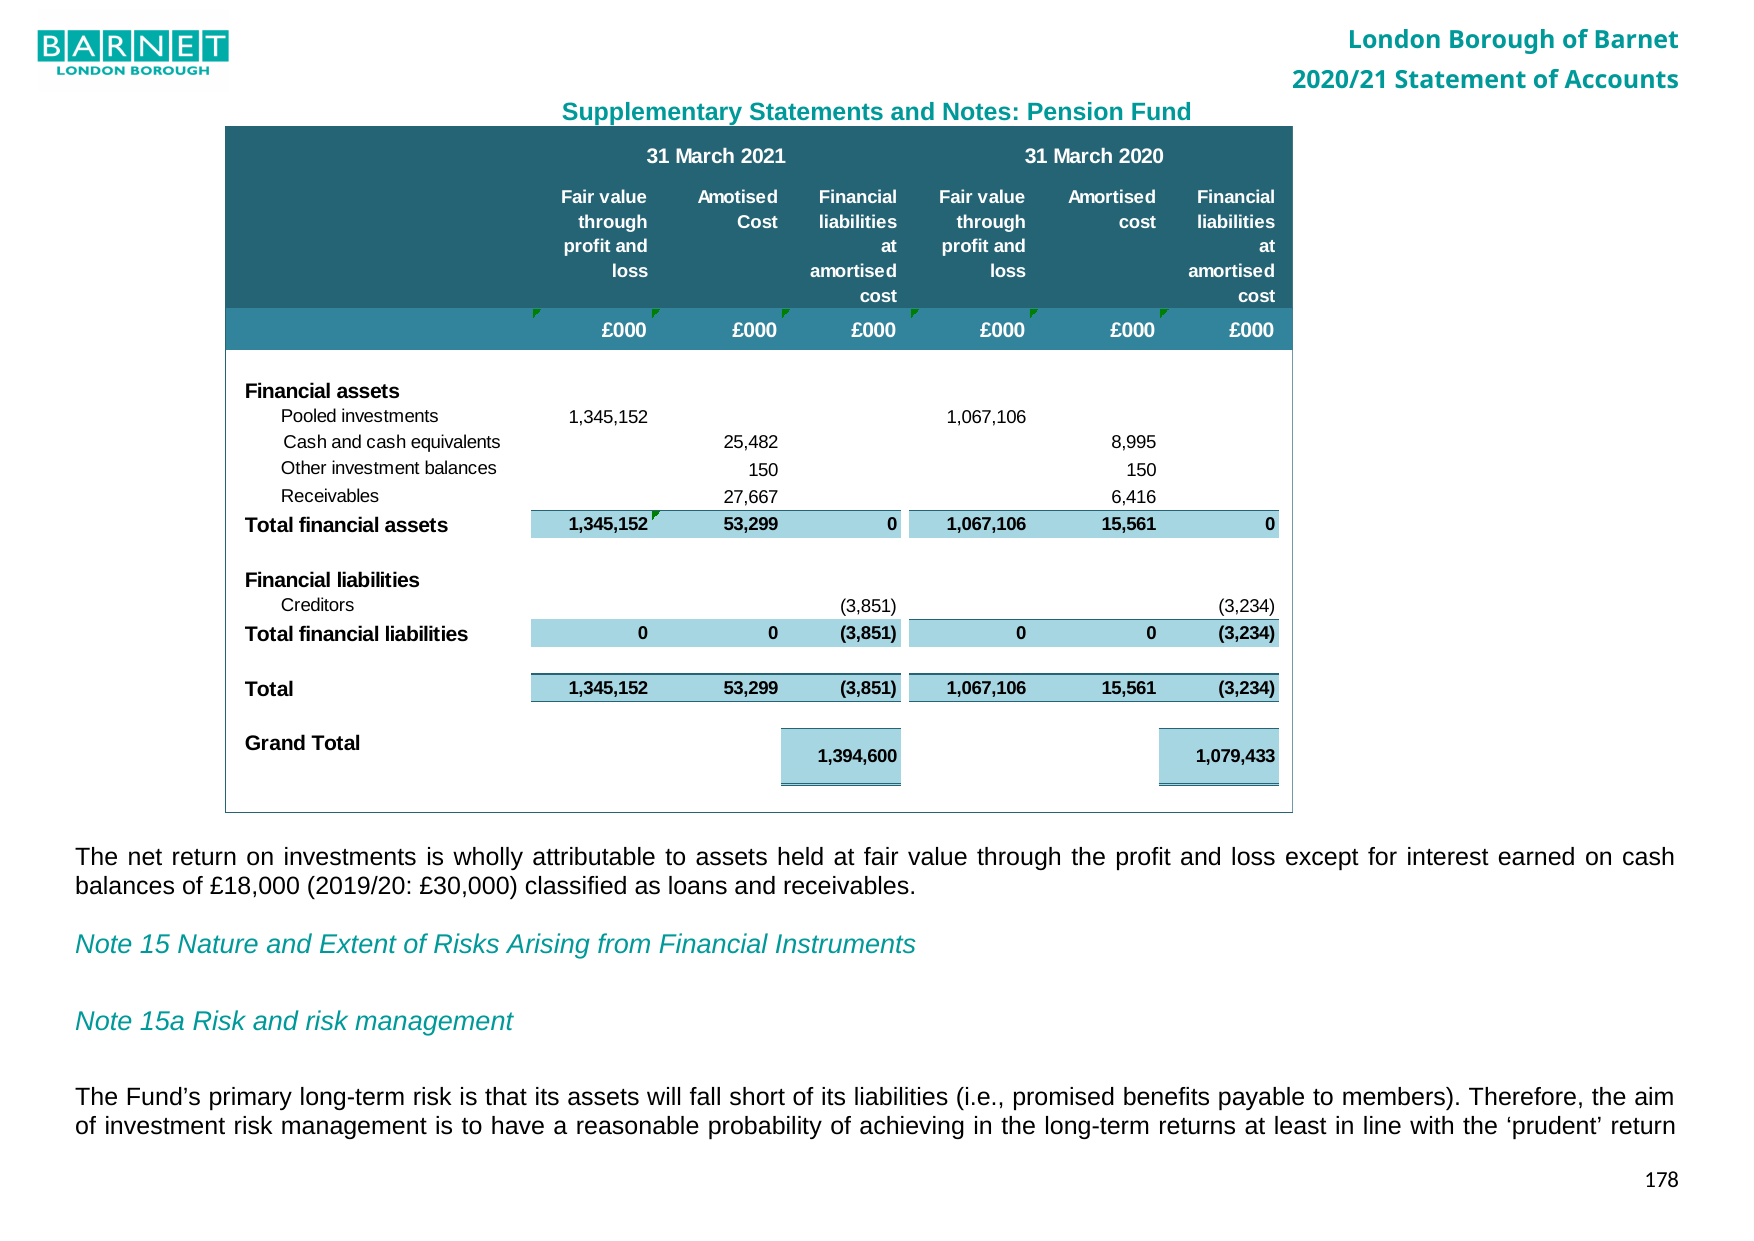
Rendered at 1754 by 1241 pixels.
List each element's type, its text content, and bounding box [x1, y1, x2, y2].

subtitle Note 15 Nature and Extent of Risks Arising from Financial Instruments [75, 928, 1679, 960]
subtitle Note 15a Risk and risk management [75, 1005, 1679, 1036]
text The Fund’s primary long-term risk is that its assets will fall short of its liabilities (i.e., promised benefits payable to members). Therefore, the aim of investment risk management is to have a reasonable probability of achieving in the long-term returns at least in line with the ‘prudent’ return [75, 1082, 1679, 1139]
text The net return on investments is wholly attributable to assets held at fair value through the profit and loss except for interest earned on cash balances of £18,000 (2019/20: £30,000) classified as loans and receivables. [75, 842, 1679, 900]
